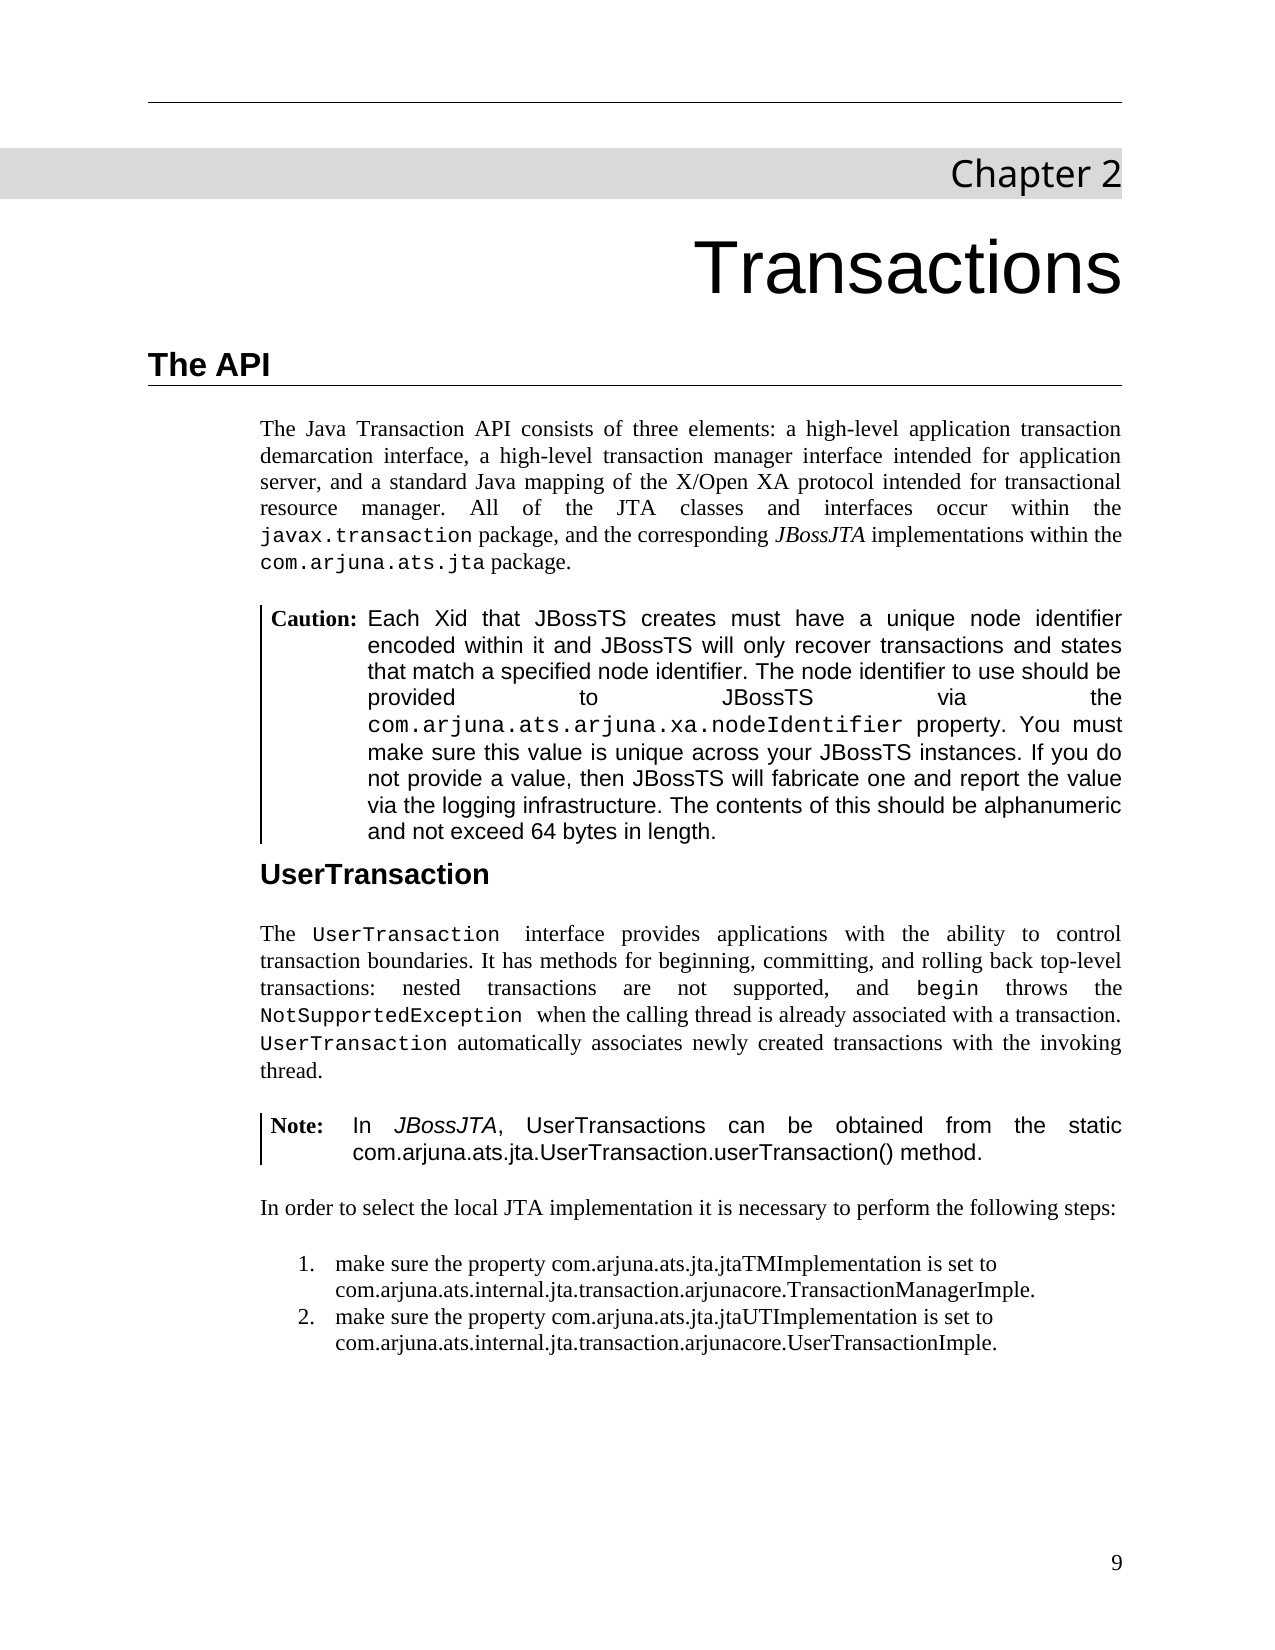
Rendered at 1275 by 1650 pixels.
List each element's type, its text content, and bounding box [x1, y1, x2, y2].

list Each Xid that JBossTS creates must have a unique node identifier encoded within it and JBossTS will only recover transactions and states that match a specified node identifier. The node identifier to use should be provided to JBossTS via the com.arjuna.ats.arjuna.xa.nodeIdentifier property. You must make sure this value is unique across your JBossTS instances. If you do not provide a value, then JBossTS will fabricate one and report the value via the logging infrastructure. The contents of this should be alphanumeric and not exceed 64 bytes in length. [262, 605, 1122, 844]
subtitle UserTransaction [148, 857, 1122, 890]
list make sure the property com.arjuna.ats.jta.jtaTMImplementation is set to com.arjuna.ats.internal.jta.transaction.arjunacore.TransactionManagerImple. [298, 1250, 1122, 1303]
subtitle The API [148, 344, 1122, 385]
list make sure the property com.arjuna.ats.jta.jtaUTImplementation is set to com.arjuna.ats.internal.jta.transaction.arjunacore.UserTransactionImple. [298, 1303, 1122, 1355]
list In JBossJTA, UserTransactions can be obtained from the static com.arjuna.ats.jta.UserTransaction.userTransaction() method. [260, 1112, 1122, 1165]
text The Java Transaction API consists of three elements: a high-level application transaction demarcation interface, a high-level transaction manager interface intended for application server, and a standard Java mapping of the X/Open XA protocol intended for transactional resource manager. All of the JTA classes and interfaces occur within the javax.transaction package, and the corresponding JBossJTA implementations within the com.arjuna.ats.jta package. [260, 415, 1122, 576]
title Transactions [263, 223, 1122, 310]
text In order to select the local JTA implementation it is necessary to perform the following steps: [260, 1194, 1122, 1221]
text The UserTransaction interface provides applications with the ability to control transaction boundaries. It has methods for beginning, committing, and rolling back top-level transactions: nested transactions are not supported, and begin throws the NotSupportedException when the calling thread is already associated with a transaction. UserTransaction automatically associates newly created transactions with the invoking thread. [260, 919, 1122, 1083]
